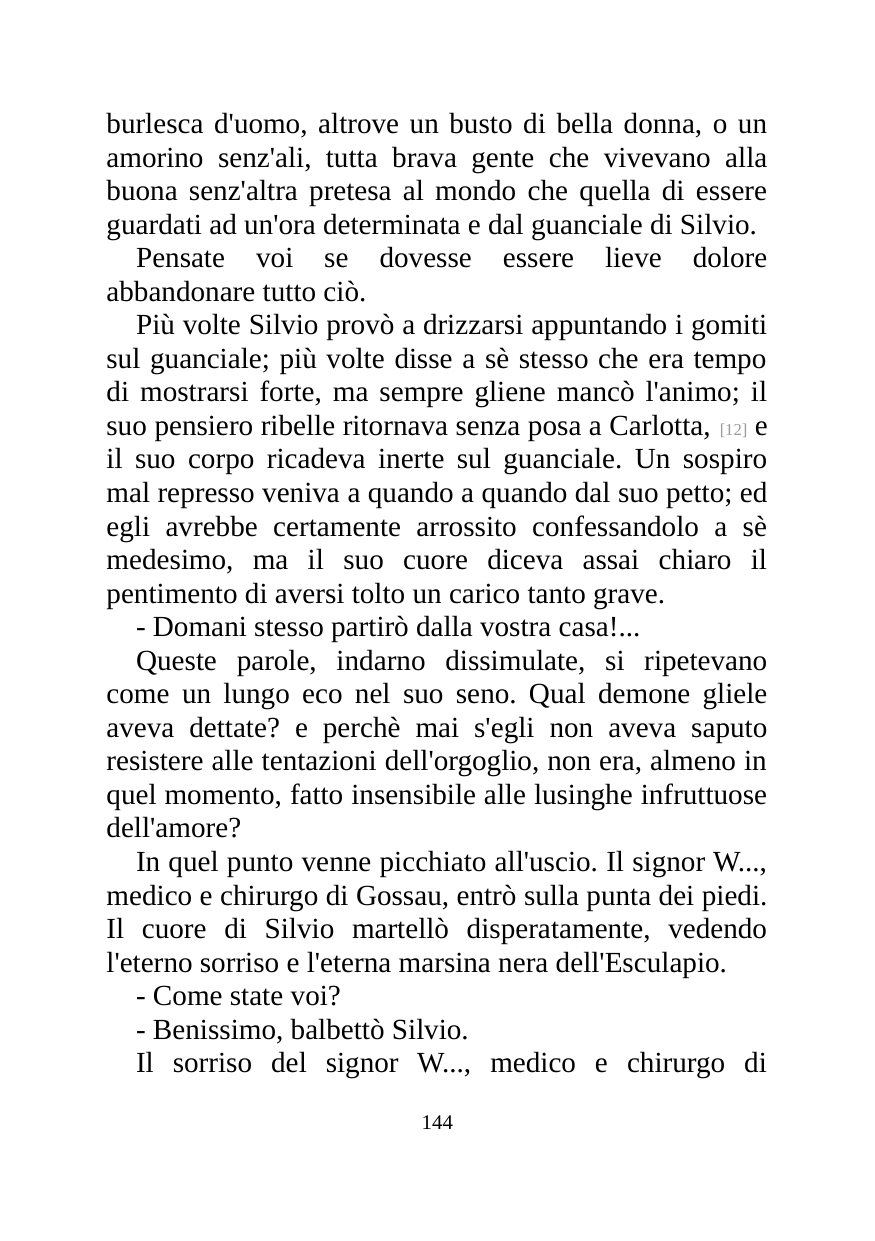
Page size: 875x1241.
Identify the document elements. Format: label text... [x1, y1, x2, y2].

text - Domani stesso partirò dalla vostra casa!... [106, 609, 768, 643]
text In quel punto venne picchiato all'uscio. Il signor W..., medico e chirurgo di Gossau, entrò sulla punta dei piedi. Il cuore di Silvio martellò disperatamente, vedendo l'eterno sorriso e l'eterna marsina nera dell'Esculapio. [106, 844, 768, 978]
text burlesca d'uomo, altrove un busto di bella donna, o un amorino senz'ali, tutta brava gente che vivevano alla buona senz'altra pretesa al mondo che quella di essere guardati ad un'ora determinata e dal guanciale di Silvio. [106, 106, 768, 240]
text Più volte Silvio provò a drizzarsi appuntando i gomiti sul guanciale; più volte disse a sè stesso che era tempo di mostrarsi forte, ma sempre gliene mancò l'animo; il suo pensiero ribelle ritornava senza posa a Carlotta, [12] e il suo corpo ricadeva inerte sul guanciale. Un sospiro mal represso veniva a quando a quando dal suo petto; ed egli avrebbe certamente arrossito confessandolo a sè medesimo, ma il suo cuore diceva assai chiaro il pentimento di aversi tolto un carico tanto grave. [106, 307, 768, 609]
text - Come state voi? [106, 978, 768, 1012]
text - Benissimo, balbettò Silvio. [106, 1012, 768, 1045]
text Il sorriso del signor W..., medico e chirurgo di [106, 1045, 768, 1079]
text Pensate voi se dovesse essere lieve dolore abbandonare tutto ciò. [106, 240, 768, 307]
text Queste parole, indarno dissimulate, si ripetevano come un lungo eco nel suo seno. Qual demone gliele aveva dettate? e perchè mai s'egli non aveva saputo resistere alle tentazioni dell'orgoglio, non era, almeno in quel momento, fatto insensibile alle lusinghe infruttuose dell'amore? [106, 643, 768, 844]
